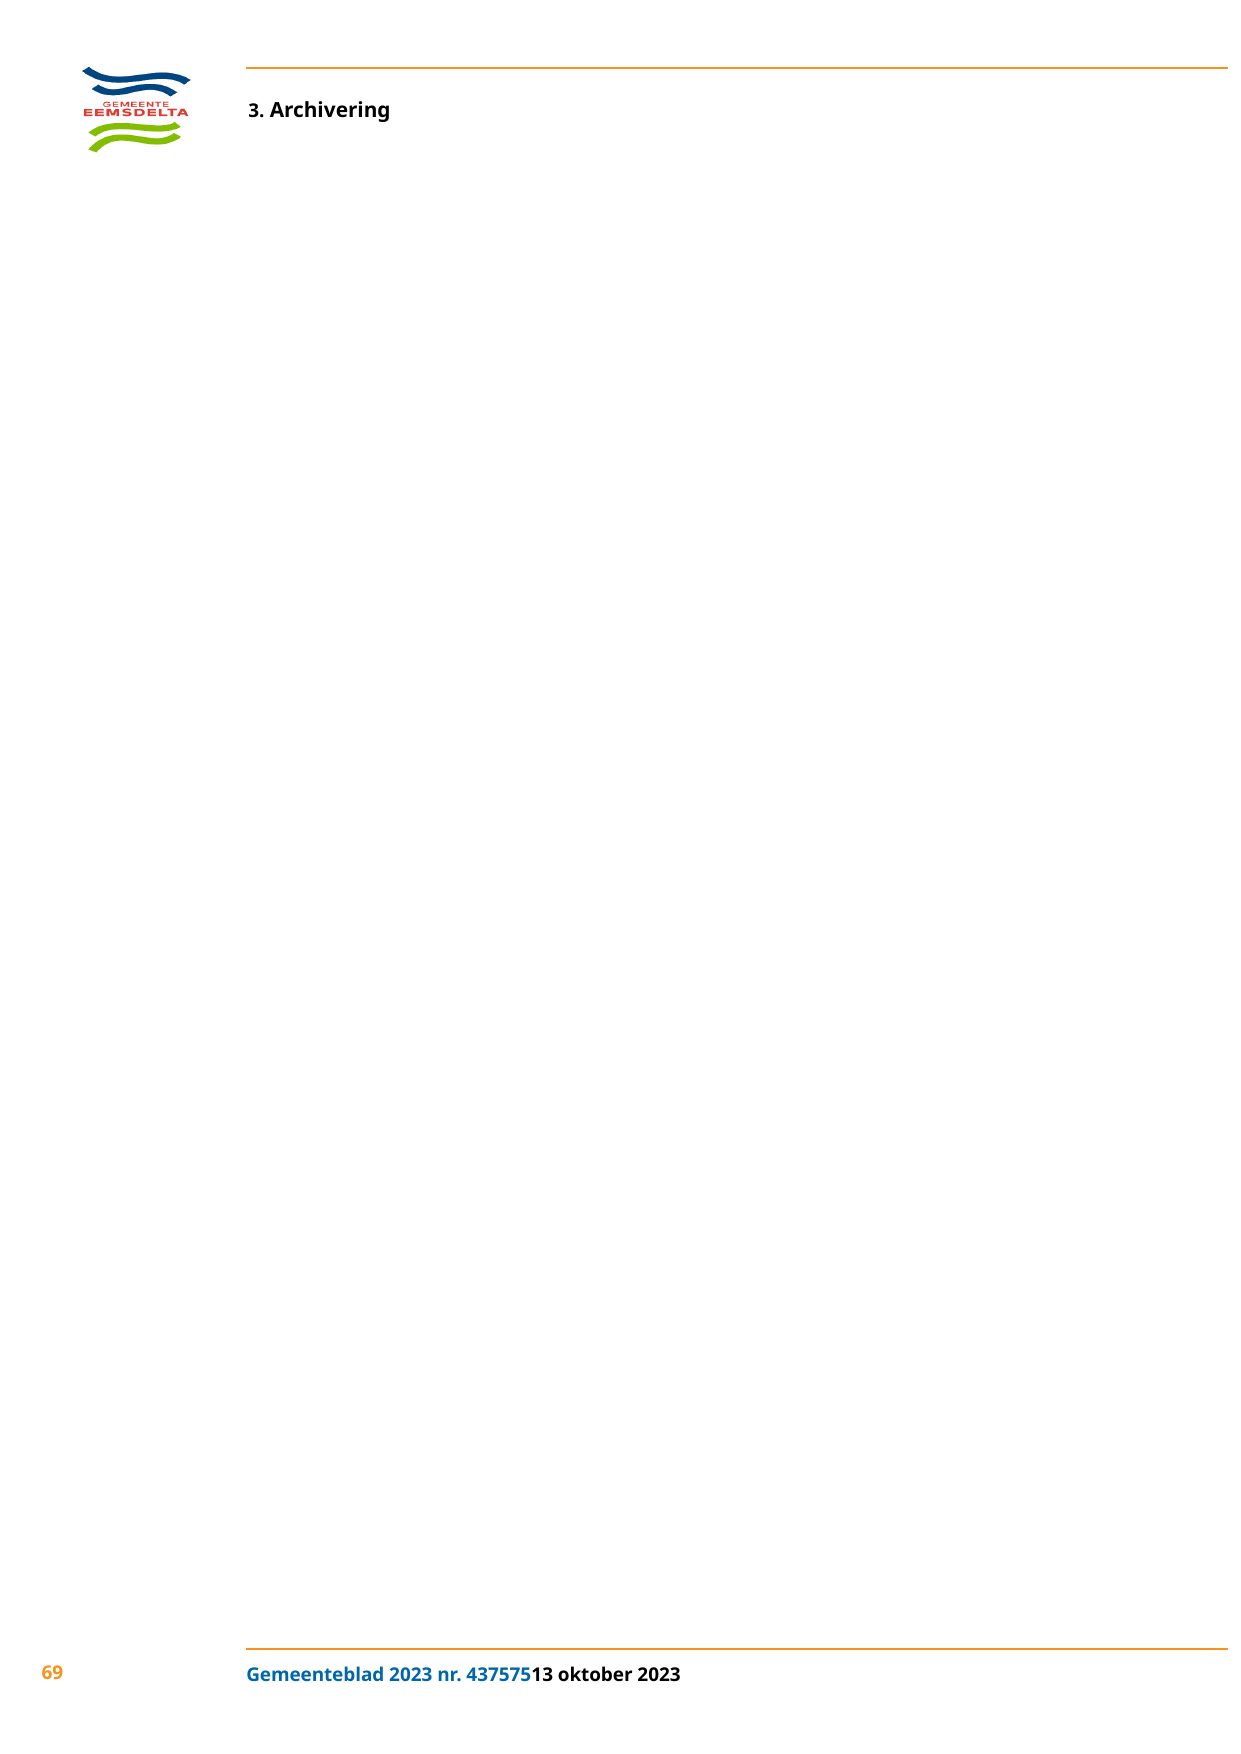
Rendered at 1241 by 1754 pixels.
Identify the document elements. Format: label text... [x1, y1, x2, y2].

text 3. Archivering [248, 95, 1152, 123]
picture [41, 47, 231, 172]
